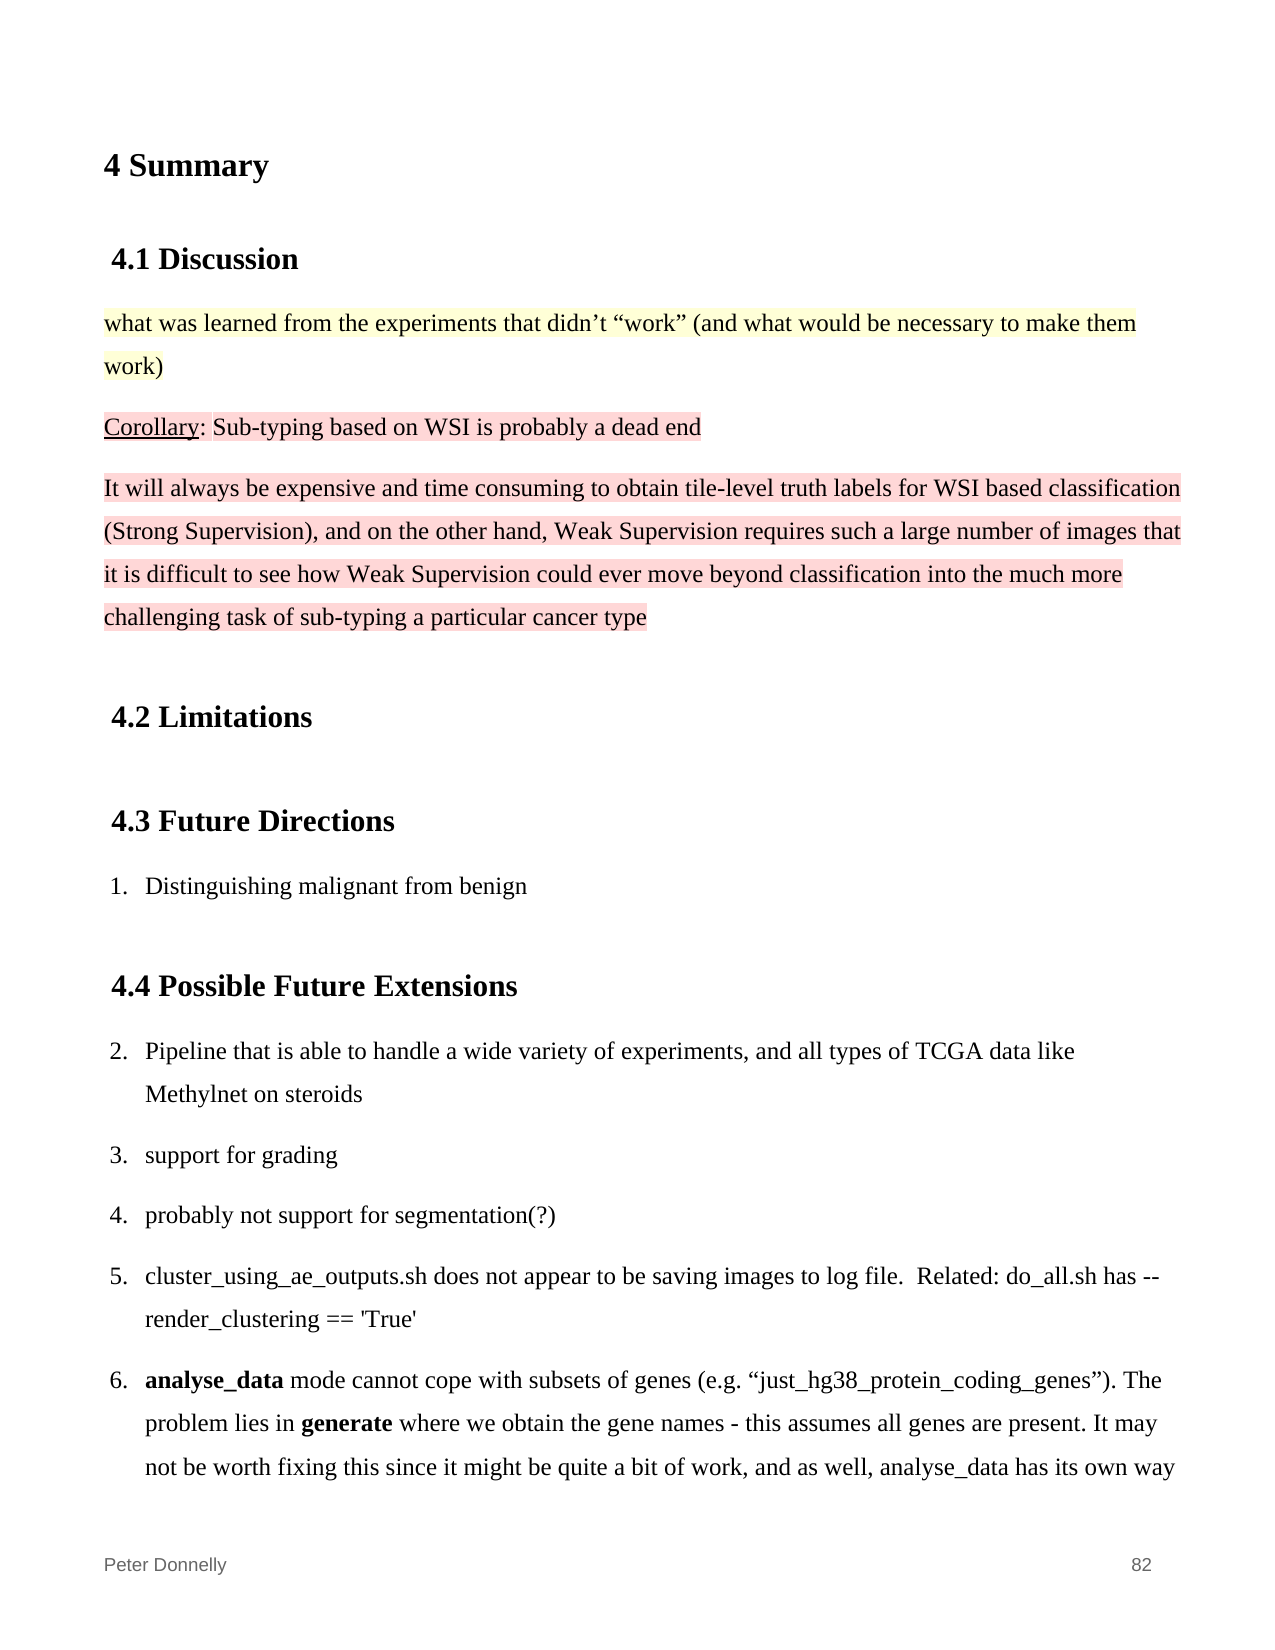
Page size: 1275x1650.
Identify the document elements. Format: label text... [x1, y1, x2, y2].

list cluster_using_ae_outputs.sh does not appear to be saving images to log file. Related: do_all.sh has --render_clustering == 'True' [109, 1261, 1181, 1333]
list Pipeline that is able to handle a wide variety of experiments, and all types of TCGA data like Methylnet on steroids [109, 1036, 1181, 1108]
text what was learned from the experiments that didn’t “work” (and what would be necessary to make them work) [103, 308, 1181, 380]
list support for grading [109, 1140, 1181, 1168]
list Distinguishing malignant from benign [109, 871, 1181, 900]
text It will always be expensive and time consuming to obtain tile-level truth labels for WSI based classification (Strong Supervision), and on the other hand, Weak Supervision requires such a large number of images that it is difficult to see how Weak Supervision could ever move beyond classification into the much more challenging task of sub-typing a particular cancer type [103, 473, 1181, 631]
subtitle Future Directions [103, 803, 1181, 838]
subtitle Possible Future Extensions [103, 967, 1181, 1003]
subtitle Summary [103, 145, 1181, 183]
subtitle Limitations [103, 699, 1181, 735]
text Corollary: Sub-typing based on WSI is probably a dead end [103, 412, 1181, 441]
list analyse_data mode cannot cope with subsets of genes (e.g. “just_hg38_protein_coding_genes”). The problem lies in generate where we obtain the gene names - this assumes all genes are present. It may not be worth fixing this since it might be quite a bit of work, and as well, analyse_data has its own way [109, 1365, 1181, 1480]
list probably not support for segmentation(?) [109, 1201, 1181, 1229]
subtitle Discussion [103, 240, 1181, 276]
